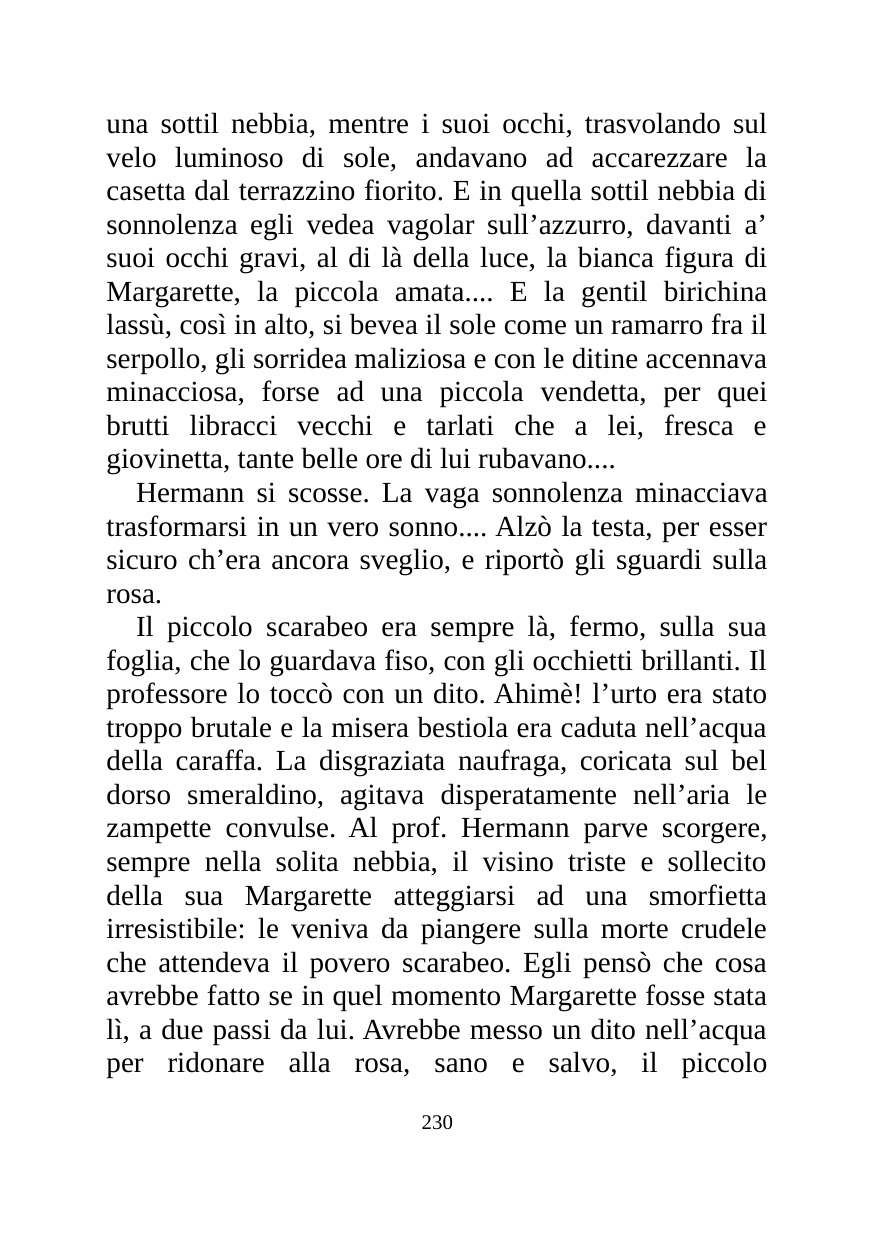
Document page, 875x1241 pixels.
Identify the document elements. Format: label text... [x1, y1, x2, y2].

text Il piccolo scarabeo era sempre là, fermo, sulla sua foglia, che lo guardava fiso, con gli occhietti brillanti. Il professore lo toccò con un dito. Ahimè! l’urto era stato troppo brutale e la misera bestiola era caduta nell’acqua della caraffa. La disgraziata naufraga, coricata sul bel dorso smeraldino, agitava disperatamente nell’aria le zampette convulse. Al prof. Hermann parve scorgere, sempre nella solita nebbia, il visino triste e sollecito della sua Margarette atteggiarsi ad una smorfietta irresistibile: le veniva da piangere sulla morte crudele che attendeva il povero scarabeo. Egli pensò che cosa avrebbe fatto se in quel momento Margarette fosse stata lì, a due passi da lui. Avrebbe messo un dito nell’acqua per ridonare alla rosa, sano e salvo, il piccolo [106, 609, 768, 1079]
text Hermann si scosse. La vaga sonnolenza minacciava trasformarsi in un vero sonno.... Alzò la testa, per esser sicuro ch’era ancora sveglio, e riportò gli sguardi sulla rosa. [106, 475, 768, 609]
text una sottil nebbia, mentre i suoi occhi, trasvolando sul velo luminoso di sole, andavano ad accarezzare la casetta dal terrazzino fiorito. E in quella sottil nebbia di sonnolenza egli vedea vagolar sull’azzurro, davanti a’ suoi occhi gravi, al di là della luce, la bianca figura di Margarette, la piccola amata.... E la gentil birichina lassù, così in alto, si bevea il sole come un ramarro fra il serpollo, gli sorridea maliziosa e con le ditine accennava minacciosa, forse ad una piccola vendetta, per quei brutti libracci vecchi e tarlati che a lei, fresca e giovinetta, tante belle ore di lui rubavano.... [106, 106, 768, 475]
